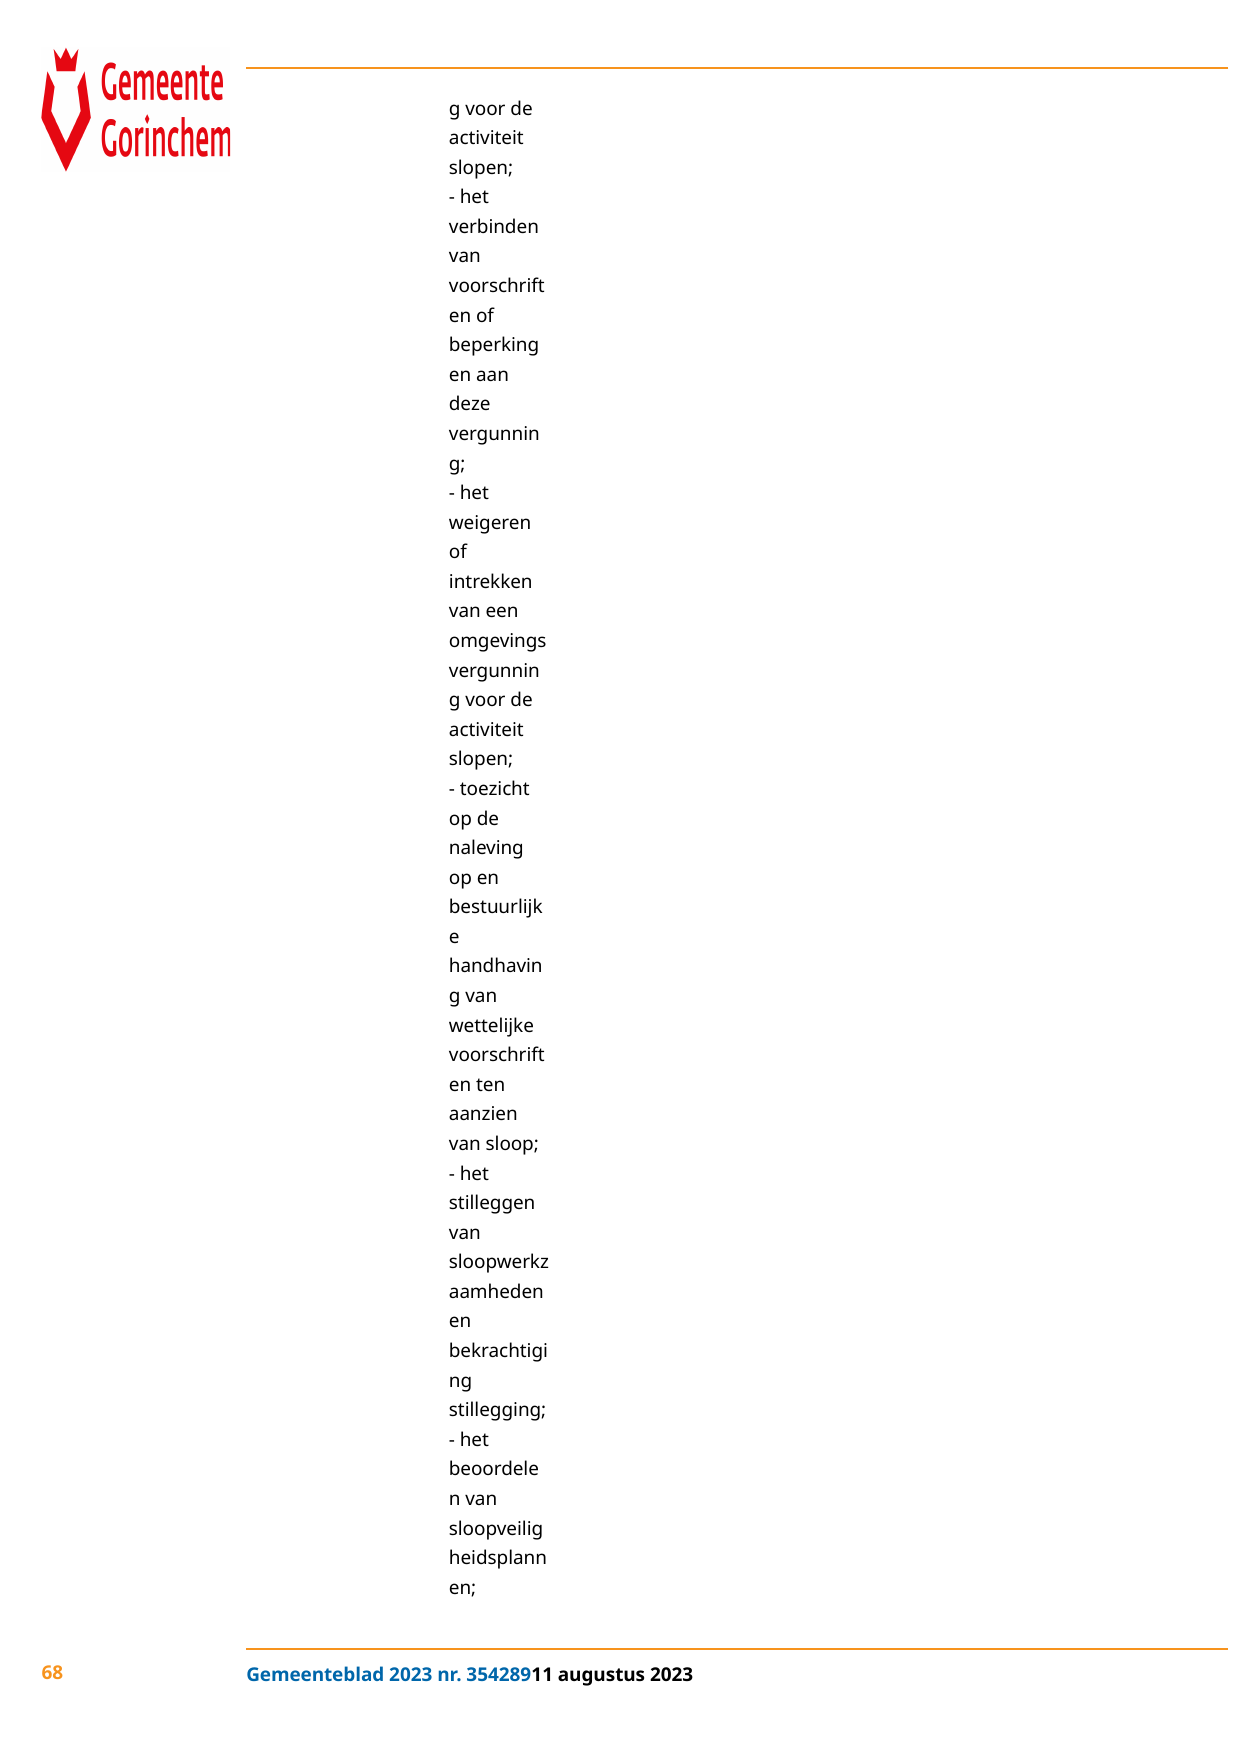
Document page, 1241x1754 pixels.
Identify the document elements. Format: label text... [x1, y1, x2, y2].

table_cell [1051, 95, 1152, 1600]
table_cell [348, 95, 449, 1600]
table_cell g voor de activiteit slopen; - het verbinden van voorschriften of beperkingen aan deze vergunning; - het weigeren of intrekken van een omgevingsvergunning voor de activiteit slopen; - toezicht op de naleving op en bestuurlijke handhaving van wettelijke voorschriften ten aanzien van sloop; - het stilleggen van sloopwerkzaamheden en bekrachtiging stillegging; - het beoordelen van sloopveiligheidsplannen; [449, 95, 549, 1600]
table_cell [650, 95, 750, 1600]
table_cell [951, 95, 1051, 1600]
picture [41, 47, 231, 172]
table_cell [850, 95, 951, 1600]
table_cell [750, 95, 850, 1600]
table_cell [248, 95, 348, 1600]
table_cell [549, 95, 649, 1600]
